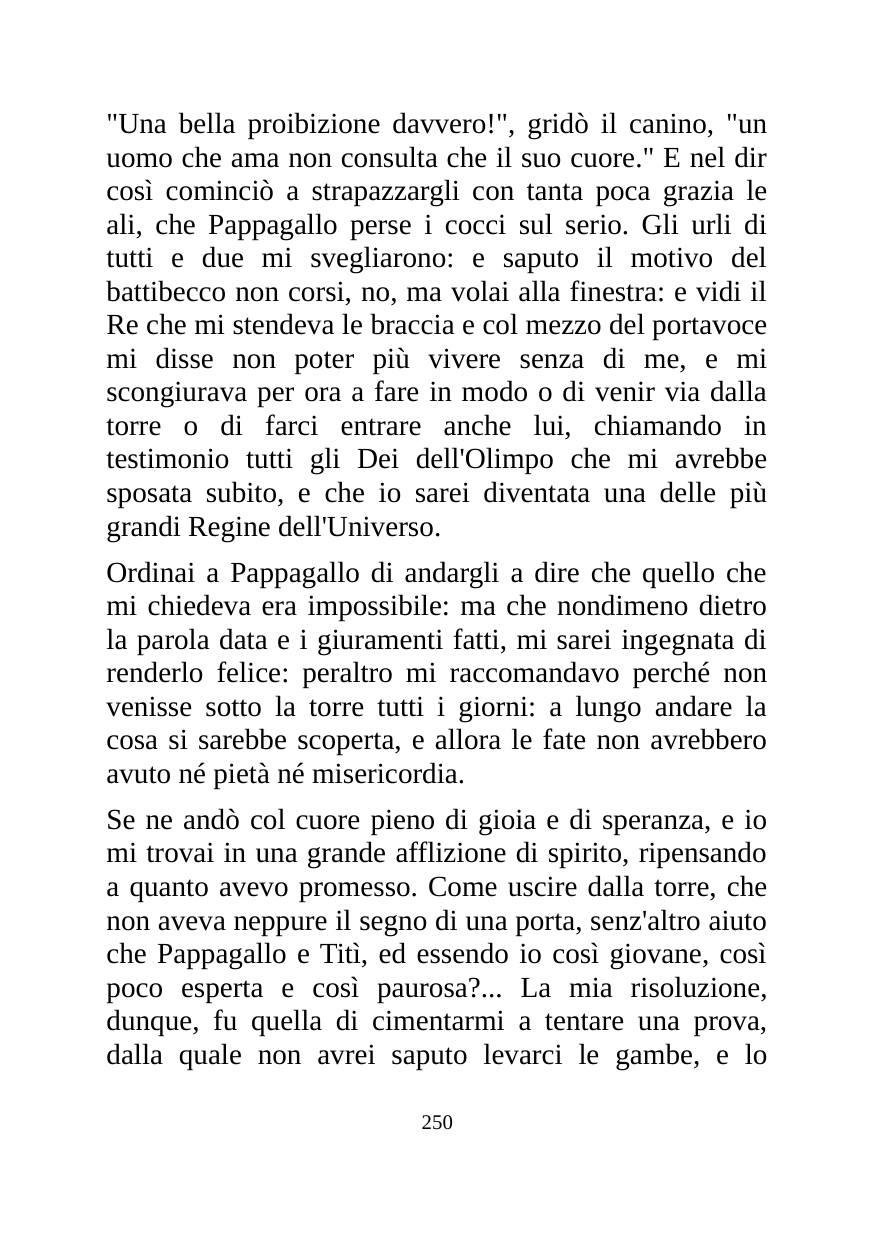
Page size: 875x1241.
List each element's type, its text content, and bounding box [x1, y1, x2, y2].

text "Una bella proibizione davvero!", gridò il canino, "un uomo che ama non consulta che il suo cuore." E nel dir così cominciò a strapazzargli con tanta poca grazia le ali, che Pappagallo perse i cocci sul serio. Gli urli di tutti e due mi svegliarono: e saputo il motivo del battibecco non corsi, no, ma volai alla finestra: e vidi il Re che mi stendeva le braccia e col mezzo del portavoce mi disse non poter più vivere senza di me, e mi scongiurava per ora a fare in modo o di venir via dalla torre o di farci entrare anche lui, chiamando in testimonio tutti gli Dei dell'Olimpo che mi avrebbe sposata subito, e che io sarei diventata una delle più grandi Regine dell'Universo. [106, 106, 768, 542]
text Se ne andò col cuore pieno di gioia e di speranza, e io mi trovai in una grande afflizione di spirito, ripensando a quanto avevo promesso. Come uscire dalla torre, che non aveva neppure il segno di una porta, senz'altro aiuto che Pappagallo e Titì, ed essendo io così giovane, così poco esperta e così paurosa?... La mia risoluzione, dunque, fu quella di cimentarmi a tentare una prova, dalla quale non avrei saputo levarci le gambe, e lo [106, 802, 768, 1070]
text Ordinai a Pappagallo di andargli a dire che quello che mi chiedeva era impossibile: ma che nondimeno dietro la parola data e i giuramenti fatti, mi sarei ingegnata di renderlo felice: peraltro mi raccomandavo perché non venisse sotto la torre tutti i giorni: a lungo andare la cosa si sarebbe scoperta, e allora le fate non avrebbero avuto né pietà né misericordia. [106, 555, 768, 789]
